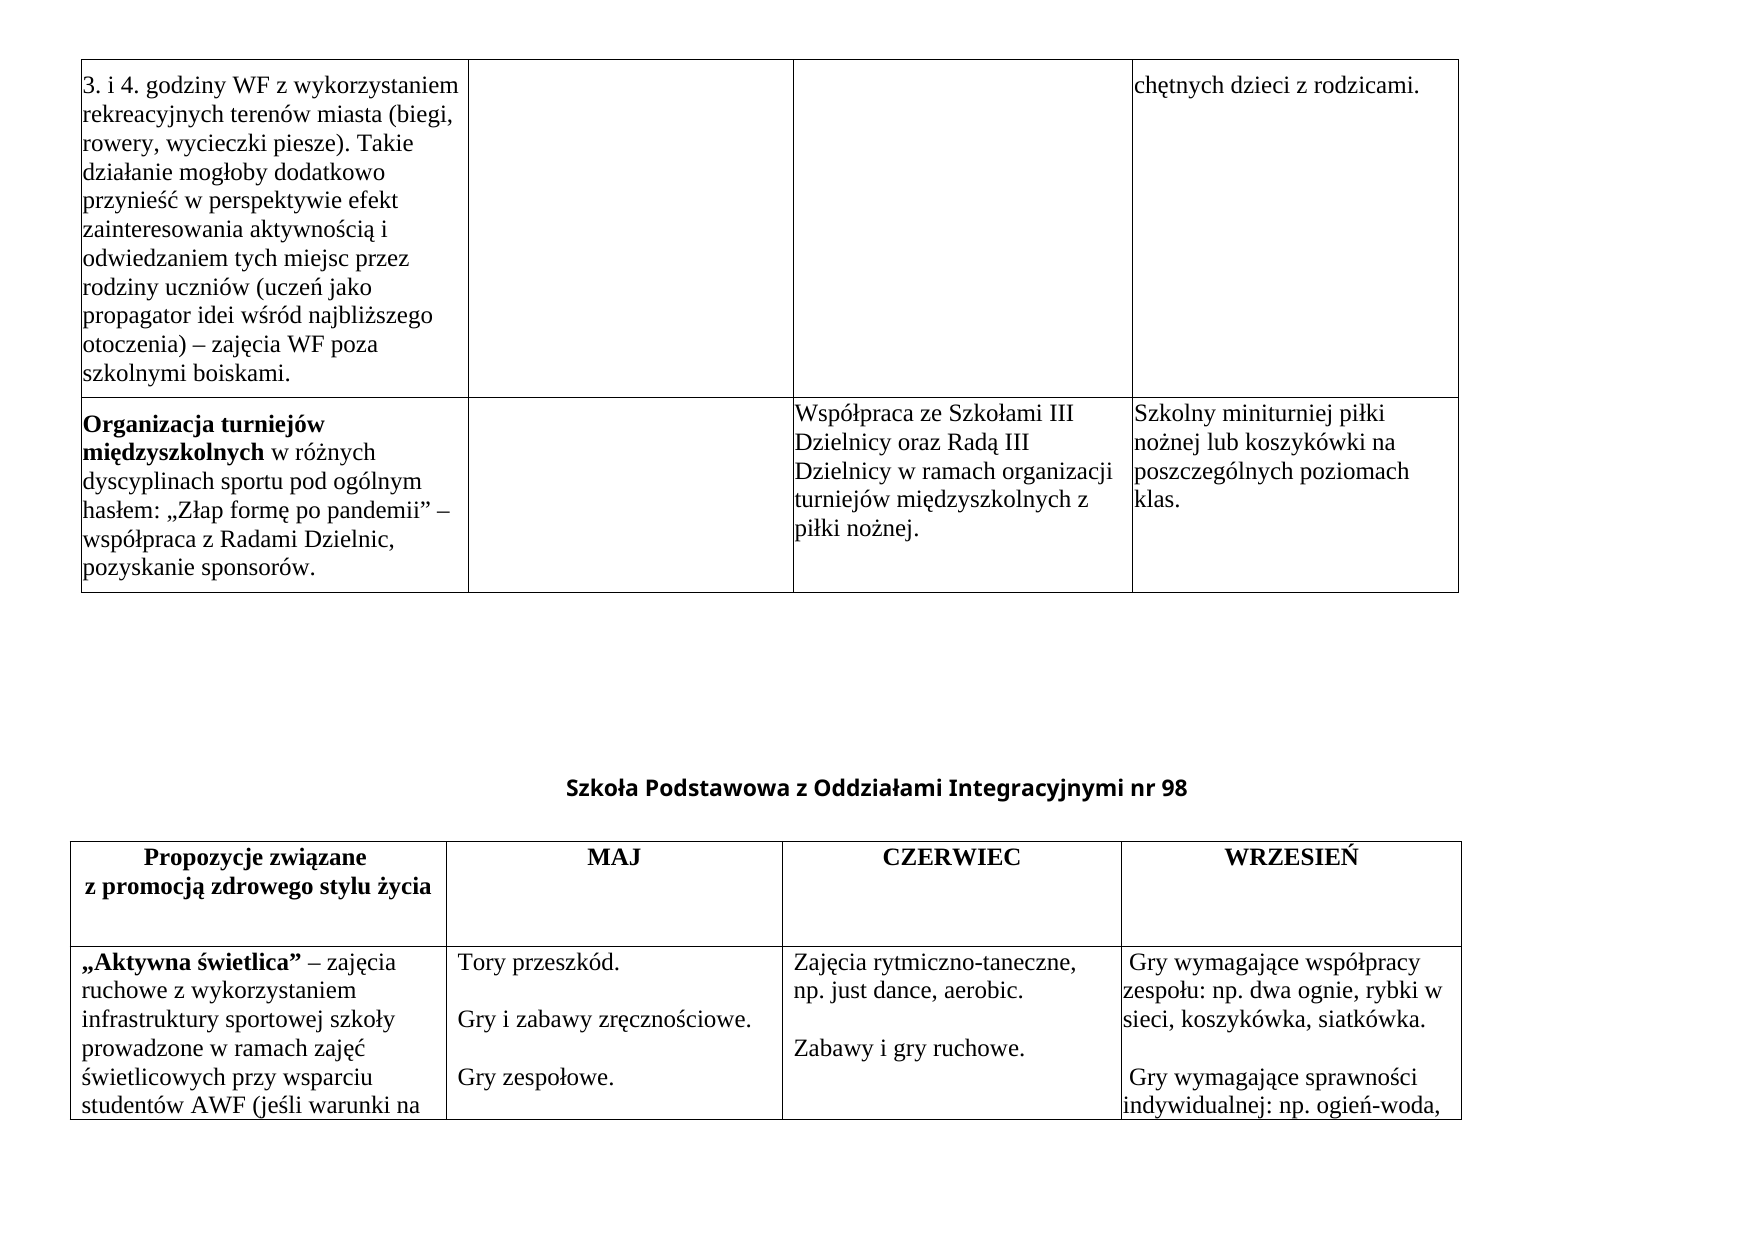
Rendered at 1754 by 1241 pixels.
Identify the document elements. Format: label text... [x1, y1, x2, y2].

table_cell Organizacja turniejów międzyszkolnych w różnych dyscyplinach sportu pod ogólnym hasłem: „Złap formę po pandemii” – współpraca z Radami Dzielnic, pozyskanie sponsorów. [82, 398, 468, 592]
table_cell Zajęcia rytmiczno-taneczne, np. just dance, aerobic. Zabawy i gry ruchowe. [783, 947, 1121, 1119]
table_cell [469, 60, 793, 397]
table_cell Tory przeszkód. Gry i zabawy zręcznościowe. Gry zespołowe. [447, 947, 782, 1119]
table_cell Szkolny miniturniej piłki nożnej lub koszykówki na poszczególnych poziomach klas. [1133, 398, 1458, 592]
table_header WRZESIEŃ [1122, 842, 1461, 946]
table_cell [469, 398, 793, 592]
table_cell Współpraca ze Szkołami III Dzielnicy oraz Radą III Dzielnicy w ramach organizacji turniejów międzyszkolnych z piłki nożnej. [794, 398, 1132, 592]
table_header Propozycje związane z promocją zdrowego stylu życia [71, 842, 446, 946]
table_cell chętnych dzieci z rodzicami. [1133, 60, 1458, 397]
table_header CZERWIEC [783, 842, 1121, 946]
table_cell „Aktywna świetlica” – zajęcia ruchowe z wykorzystaniem infrastruktury sportowej szkoły prowadzone w ramach zajęć świetlicowych przy wsparciu studentów AWF (jeśli warunki na [71, 947, 446, 1119]
text Szkoła Podstawowa z Oddziałami Integracyjnymi nr 98 [148, 772, 1606, 804]
table_header MAJ [447, 842, 782, 946]
table_cell Gry wymagające współpracy zespołu: np. dwa ognie, rybki w sieci, koszykówka, siatkówka. Gry wymagające sprawności indywidualnej: np. ogień-woda, [1122, 947, 1461, 1119]
table_cell 3. i 4. godziny WF z wykorzystaniem rekreacyjnych terenów miasta (biegi, rowery, wycieczki piesze). Takie działanie mogłoby dodatkowo przynieść w perspektywie efekt zainteresowania aktywnością i odwiedzaniem tych miejsc przez rodziny uczniów (uczeń jako propagator idei wśród najbliższego otoczenia) – zajęcia WF poza szkolnymi boiskami. [82, 60, 468, 397]
table_cell [794, 60, 1132, 397]
